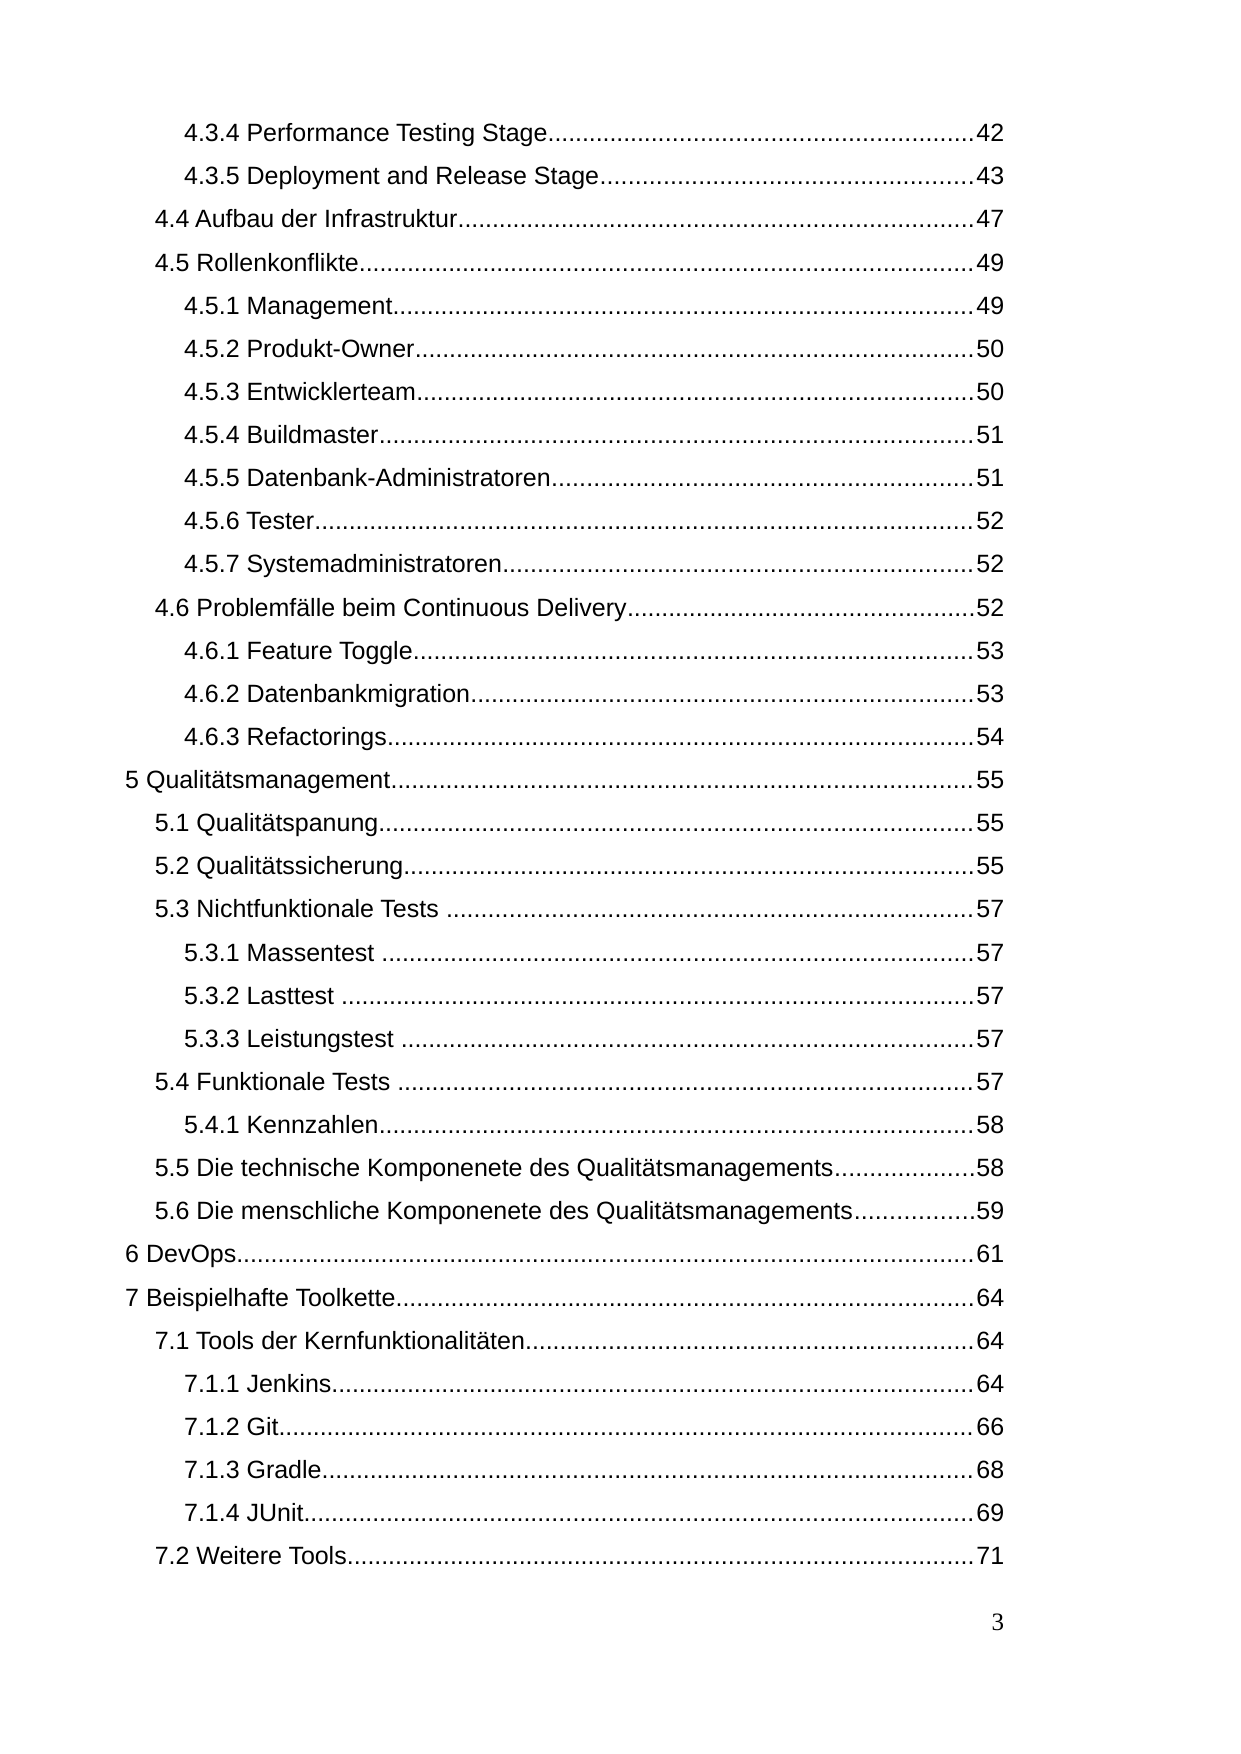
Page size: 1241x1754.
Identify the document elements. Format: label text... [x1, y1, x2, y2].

text 4.3.5 Deployment and Release Stage 43 [177, 161, 1004, 190]
text 7.1.3 Gradle 68 [177, 1455, 1004, 1484]
text 5 Qualitätsmanagement 55 [118, 765, 1004, 794]
text 5.2 Qualitätssicherung 55 [148, 851, 1004, 880]
text 7.1.4 JUnit 69 [177, 1498, 1004, 1527]
text 7 Beispielhafte Toolkette 64 [118, 1282, 1004, 1311]
text 4.5.3 Entwicklerteam 50 [177, 377, 1004, 406]
text 5.6 Die menschliche Komponenete des Qualitätsmanagements 59 [148, 1196, 1004, 1225]
text 4.5.7 Systemadministratoren 52 [177, 549, 1004, 578]
text 7.1.1 Jenkins 64 [177, 1369, 1004, 1397]
text 7.1 Tools der Kernfunktionalitäten 64 [148, 1326, 1004, 1354]
text 4.5.2 Produkt-Owner 50 [177, 334, 1004, 362]
text 4.5.4 Buildmaster 51 [177, 420, 1004, 449]
text 5.4 Funktionale Tests 57 [148, 1067, 1004, 1096]
text 4.6.2 Datenbankmigration 53 [177, 679, 1004, 707]
text 6 DevOps 61 [118, 1239, 1004, 1268]
text 4.6.1 Feature Toggle 53 [177, 636, 1004, 664]
text 4.6 Problemfälle beim Continuous Delivery 52 [148, 592, 1004, 621]
text 4.6.3 Refactorings 54 [177, 722, 1004, 751]
text 5.3.2 Lasttest 57 [177, 981, 1004, 1009]
text 4.5.5 Datenbank-Administratoren 51 [177, 463, 1004, 492]
text 4.4 Aufbau der Infrastruktur 47 [148, 204, 1004, 233]
text 4.5 Rollenkonflikte 49 [148, 247, 1004, 276]
text 4.5.1 Management 49 [177, 291, 1004, 319]
text 5.3.3 Leistungstest 57 [177, 1024, 1004, 1052]
text 7.1.2 Git 66 [177, 1412, 1004, 1441]
text 4.3.4 Performance Testing Stage 42 [177, 118, 1004, 147]
text 5.4.1 Kennzahlen 58 [177, 1110, 1004, 1139]
text 5.3.1 Massentest 57 [177, 937, 1004, 966]
text 5.1 Qualitätspanung 55 [148, 808, 1004, 837]
text 4.5.6 Tester 52 [177, 506, 1004, 535]
text 7.2 Weitere Tools 71 [148, 1541, 1004, 1570]
text 5.5 Die technische Komponenete des Qualitätsmanagements 58 [148, 1153, 1004, 1182]
text 5.3 Nichtfunktionale Tests 57 [148, 894, 1004, 923]
